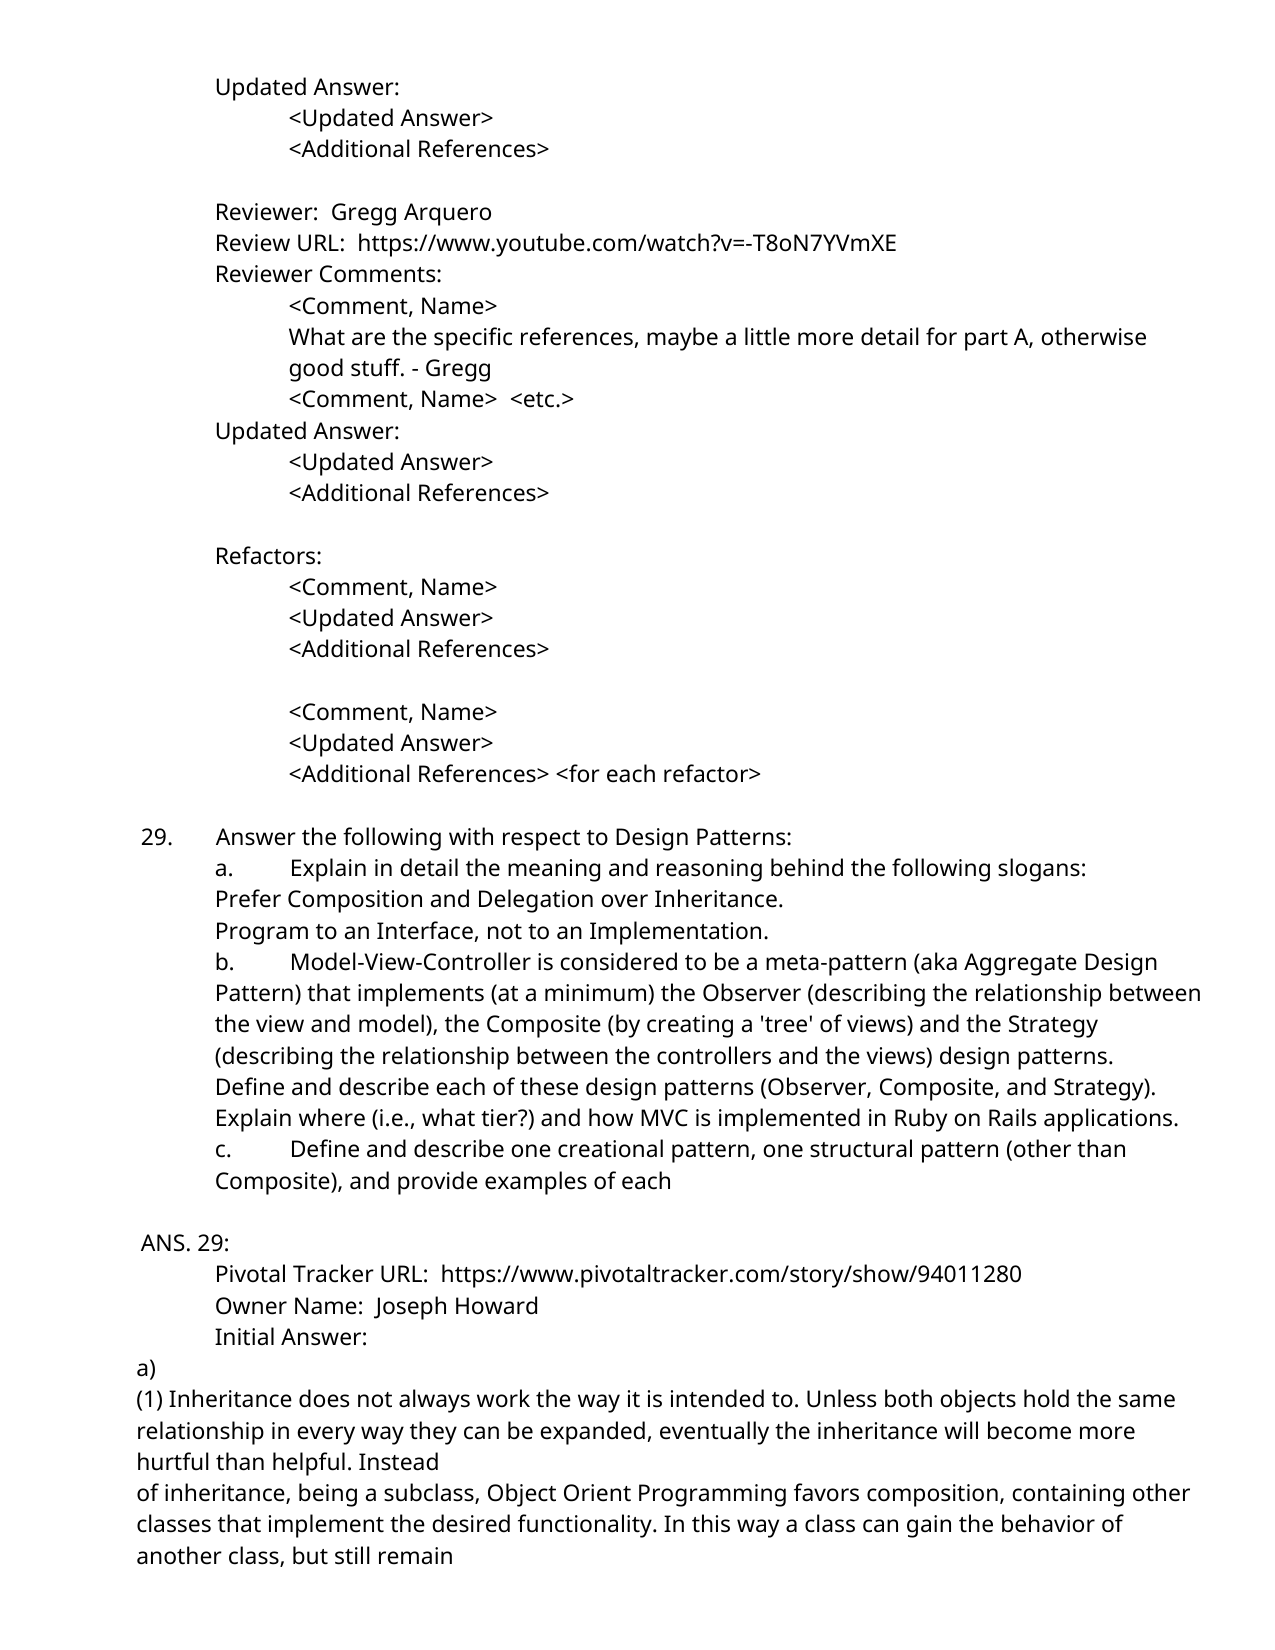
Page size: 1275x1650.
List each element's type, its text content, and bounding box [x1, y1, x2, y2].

text Prefer Composition and Delegation over Inheritance. [214, 883, 1204, 914]
text ANS. 29: [141, 1227, 1204, 1258]
text <Updated Answer> [288, 602, 1204, 633]
text Define and describe each of these design patterns (Observer, Composite, and Strategy). [214, 1071, 1204, 1102]
text b. Model-View-Controller is considered to be a meta-pattern (aka Aggregate Design Pattern) that implements (at a minimum) the Observer (describing the relationship between the view and model), the Composite (by creating a 'tree' of views) and the Strategy (describing the relationship between the controllers and the views) design patterns. [214, 946, 1204, 1071]
text <Updated Answer> [288, 446, 1204, 477]
text of inheritance, being a subclass, Object Orient Programming favors composition, containing other classes that implement the desired functionality. In this way a class can gain the behavior of another class, but still remain [136, 1477, 1204, 1571]
text Refactors: [214, 539, 1204, 571]
text Review URL: https://www.youtube.com/watch?v=-T8oN7YVmXE [214, 227, 1204, 258]
text Explain where (i.e., what tier?) and how MVC is implemented in Ruby on Rails applications. [214, 1102, 1204, 1133]
text <Comment, Name> [288, 289, 1204, 321]
text a) [136, 1352, 1204, 1383]
text <Comment, Name> [288, 696, 1204, 727]
text Reviewer: Gregg Arquero [214, 196, 1204, 227]
text Owner Name: Joseph Howard [214, 1289, 1204, 1321]
text Program to an Interface, not to an Implementation. [214, 914, 1204, 946]
text c. Define and describe one creational pattern, one structural pattern (other than Composite), and provide examples of each [214, 1133, 1204, 1196]
text a. Explain in detail the meaning and reasoning behind the following slogans: [214, 852, 1204, 883]
text <Updated Answer> [288, 102, 1204, 133]
text Updated Answer: [214, 414, 1204, 446]
text <Additional References> [288, 477, 1204, 508]
text Updated Answer: [214, 71, 1204, 102]
text <Comment, Name> <etc.> [288, 383, 1204, 414]
text <Updated Answer> [288, 727, 1204, 758]
text Initial Answer: [214, 1321, 1204, 1352]
text Reviewer Comments: [214, 258, 1204, 289]
text What are the specific references, maybe a little more detail for part A, otherwise good stuff. - Gregg [288, 321, 1204, 383]
text <Additional References> [288, 633, 1204, 664]
text (1) Inheritance does not always work the way it is intended to. Unless both objects hold the same relationship in every way they can be expanded, eventually the inheritance will become more hurtful than helpful. Instead [136, 1383, 1204, 1477]
text <Additional References> [288, 133, 1204, 164]
text <Comment, Name> [288, 571, 1204, 602]
text 29. Answer the following with respect to Design Patterns: [141, 821, 1204, 852]
text Pivotal Tracker URL: https://www.pivotaltracker.com/story/show/94011280 [214, 1258, 1204, 1289]
text <Additional References> <for each refactor> [288, 758, 1204, 789]
